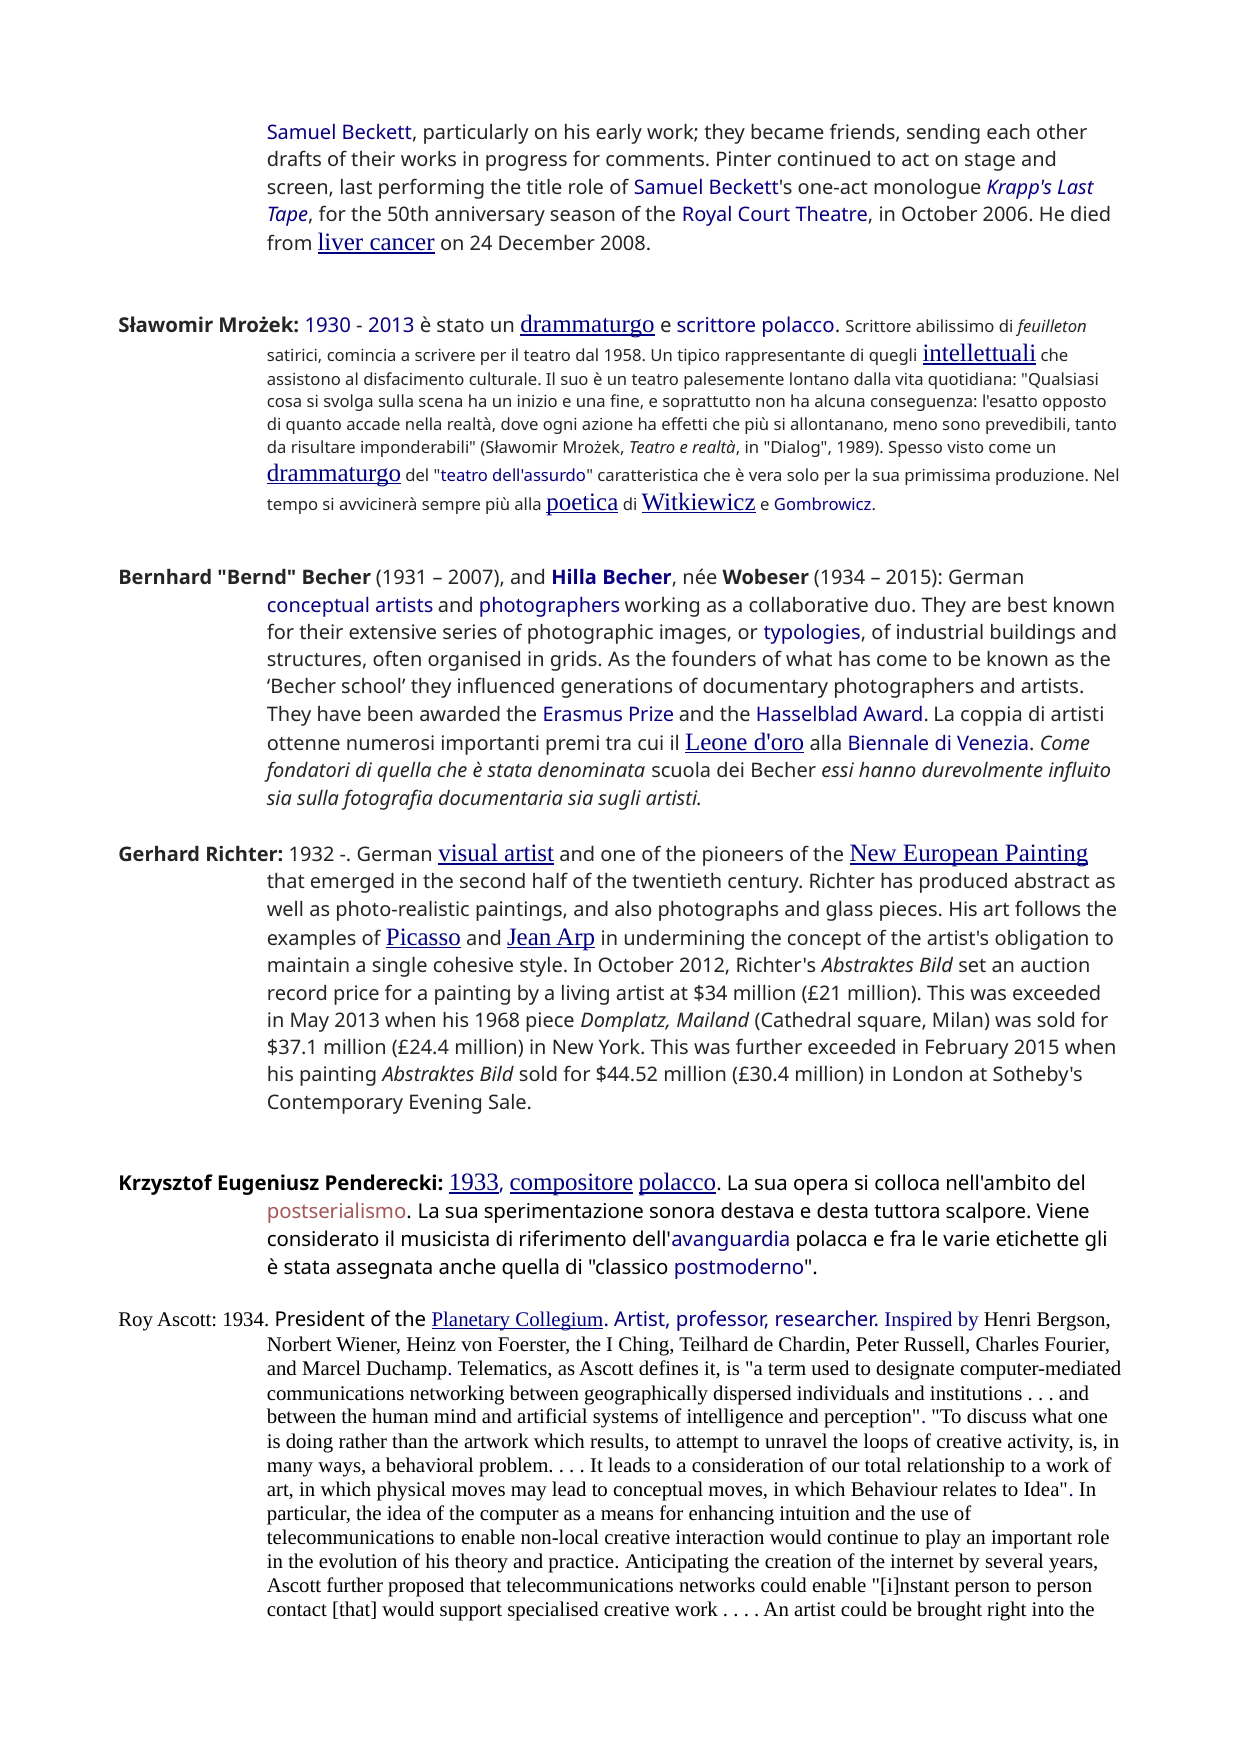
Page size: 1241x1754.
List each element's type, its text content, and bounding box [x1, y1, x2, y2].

text Samuel Beckett, particularly on his early work; they became friends, sending each other drafts of their works in progress for comments. Pinter continued to act on stage and screen, last performing the title role of Samuel Beckett's one-act monologue Krapp's Last Tape, for the 50th anniversary season of the Royal Court Theatre, in October 2006. He died from liver cancer on 24 December 2008. [118, 118, 1122, 257]
text Bernhard "Bernd" Becher (1931 – 2007), and Hilla Becher, née Wobeser (1934 – 2015): German conceptual artists and photographers working as a collaborative duo. They are best known for their extensive series of photographic images, or typologies, of industrial buildings and structures, often organised in grids. As the founders of what has come to be known as the ‘Becher school’ they influenced generations of documentary photographers and artists. They have been awarded the Erasmus Prize and the Hasselblad Award. La coppia di artisti ottenne numerosi importanti premi tra cui il Leone d'oro alla Biennale di Venezia. Come fondatori di quella che è stata denominata scuola dei Becher essi hanno durevolmente influito sia sulla fotografia documentaria sia sugli artisti. [118, 563, 1122, 811]
text Sławomir Mrożek: 1930 - 2013 è stato un drammaturgo e scrittore polacco. Scrittore abilissimo di feuilleton satirici, comincia a scrivere per il teatro dal 1958. Un tipico rappresentante di quegli intellettuali che assistono al disfacimento culturale. Il suo è un teatro palesemente lontano dalla vita quotidiana: "Qualsiasi cosa si svolga sulla scena ha un inizio e una fine, e soprattutto non ha alcuna conseguenza: l'esatto opposto di quanto accade nella realtà, dove ogni azione ha effetti che più si allontanano, meno sono prevedibili, tanto da risultare imponderabili" (Sławomir Mrożek, Teatro e realtà, in "Dialog", 1989). Spesso visto come un drammaturgo del "teatro dell'assurdo" caratteristica che è vera solo per la sua primissima produzione. Nel tempo si avvicinerà sempre più alla poetica di Witkiewicz e Gombrowicz. [118, 309, 1122, 516]
text Krzysztof Eugeniusz Penderecki: 1933, compositore polacco. La sua opera si colloca nell'ambito del postserialismo. La sua sperimentazione sonora destava e desta tuttora scalpore. Viene considerato il musicista di riferimento dell'avanguardia polacca e fra le varie etichette gli è stata assegnata anche quella di "classico postmoderno". [118, 1167, 1122, 1281]
text Gerhard Richter: 1932 -. German visual artist and one of the pioneers of the New European Painting that emerged in the second half of the twentieth century. Richter has produced abstract as well as photo-realistic paintings, and also photographs and glass pieces. His art follows the examples of Picasso and Jean Arp in undermining the concept of the artist's obligation to maintain a single cohesive style. In October 2012, Richter's Abstraktes Bild set an auction record price for a painting by a living artist at $34 million (£21 million). This was exceeded in May 2013 when his 1968 piece Domplatz, Mailand (Cathedral square, Milan) was sold for $37.1 million (£24.4 million) in New York. This was further exceeded in February 2015 when his painting Abstraktes Bild sold for $44.52 million (£30.4 million) in London at Sotheby's Contemporary Evening Sale. [118, 838, 1122, 1115]
text Roy Ascott: 1934. President of the Planetary Collegium. Artist, professor, researcher. Inspired by Henri Bergson, Norbert Wiener, Heinz von Foerster, the I Ching, Teilhard de Chardin, Peter Russell, Charles Fourier, and Marcel Duchamp. Telematics, as Ascott defines it, is "a term used to designate computer-mediated communications networking between geographically dispersed individuals and institutions . . . and between the human mind and artificial systems of intelligence and perception". "To discuss what one is doing rather than the artwork which results, to attempt to unravel the loops of creative activity, is, in many ways, a behavioral problem. . . . It leads to a consideration of our total relationship to a work of art, in which physical moves may lead to conceptual moves, in which Behaviour relates to Idea". In particular, the idea of the computer as a means for enhancing intuition and the use of telecommunications to enable non-local creative interaction would continue to play an important role in the evolution of his theory and practice. Anticipating the creation of the internet by several years, Ascott further proposed that telecommunications networks could enable "[i]nstant person to person contact [that] would support specialised creative work . . . . An artist could be brought right into the [118, 1304, 1122, 1621]
